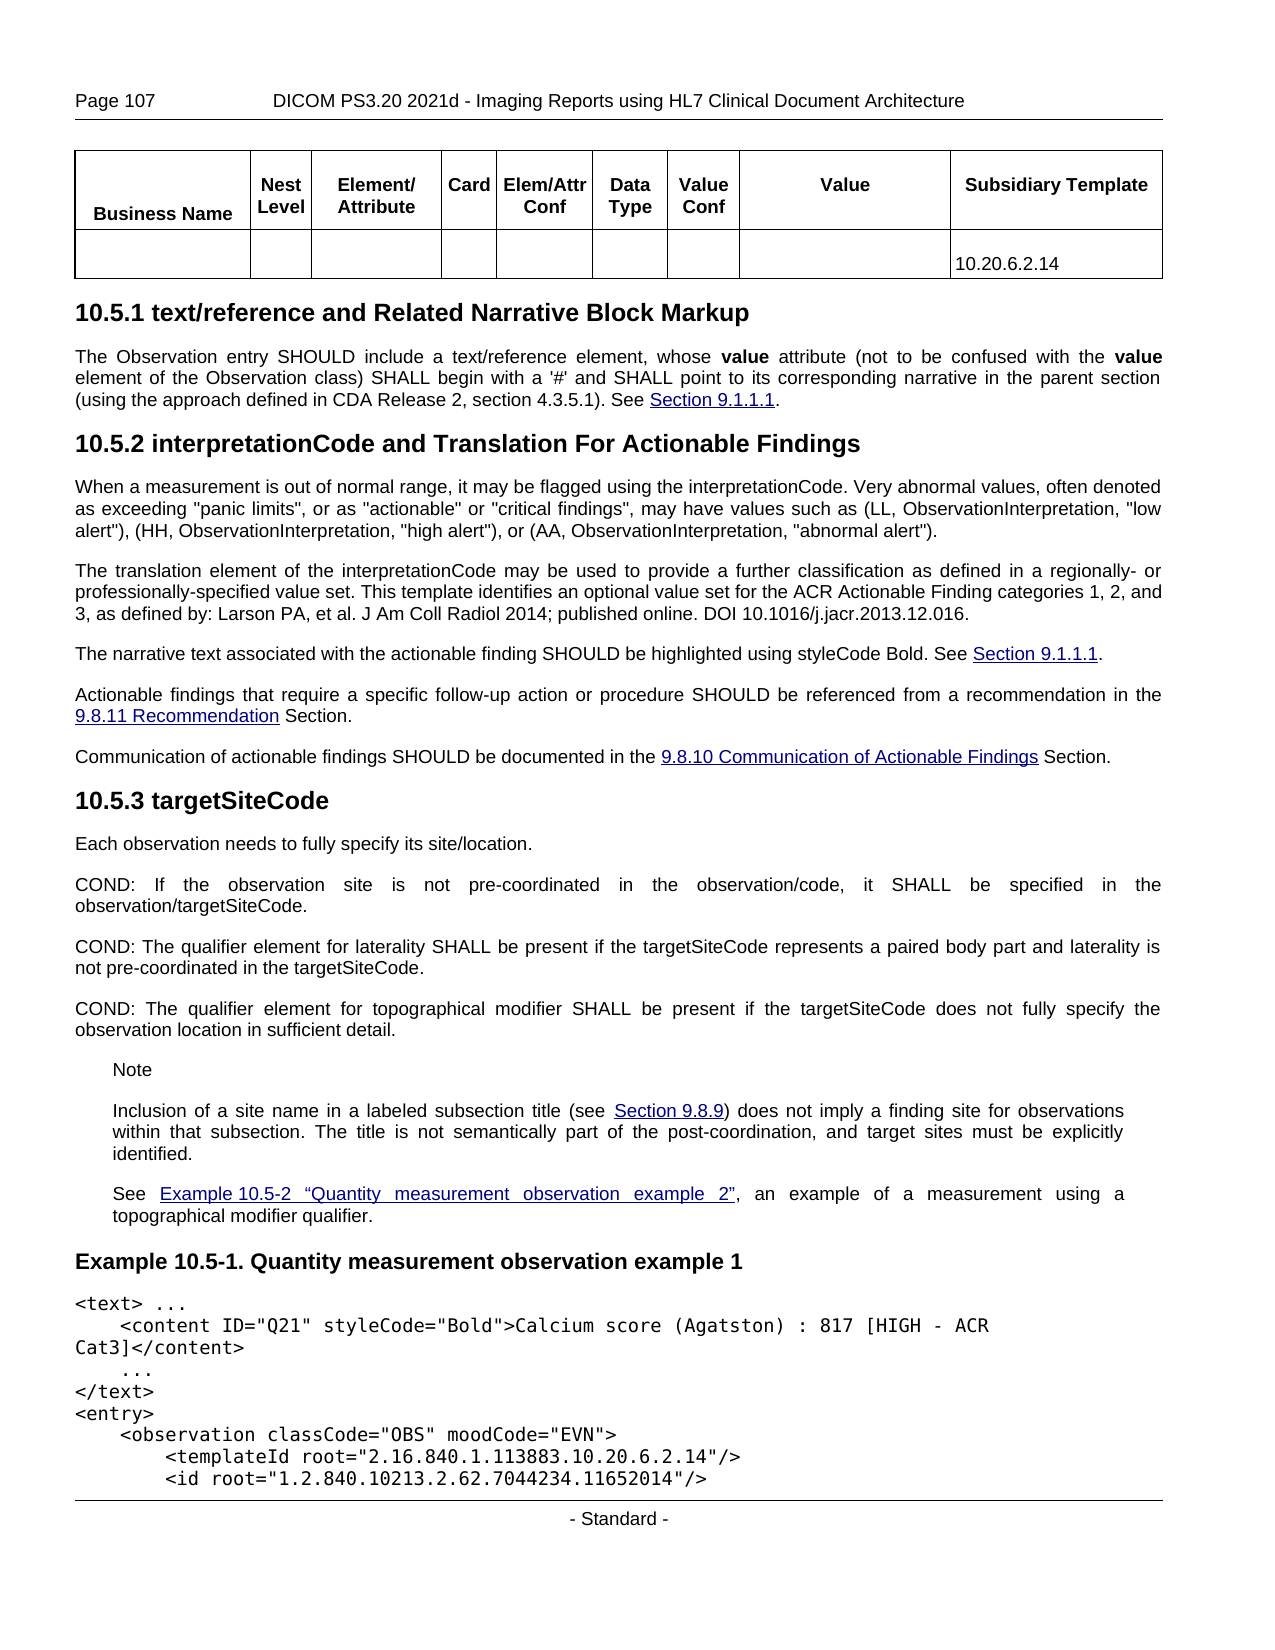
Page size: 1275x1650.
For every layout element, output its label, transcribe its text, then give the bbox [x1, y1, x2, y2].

table_cell [593, 230, 667, 278]
table_header Data Type [593, 151, 667, 228]
table_header Value Conf [668, 151, 739, 228]
text Each observation needs to fully specify its site/location. [75, 833, 1162, 855]
text 10.5.3 targetSiteCode [75, 786, 1162, 814]
text Actionable findings that require a specific follow-up action or procedure SHOULD be referenced from a recommendation in the 9.8.11 Recommendation Section. [75, 683, 1162, 727]
table_cell [668, 230, 739, 278]
text When a measurement is out of normal range, it may be flagged using the interpretationCode. Very abnormal values, often denoted as exceeding "panic limits", or as "actionable" or "critical findings", may have values such as (LL, ObservationInterpretation, "low alert"), (HH, ObservationInterpretation, "high alert"), or (AA, ObservationInterpretation, "abnormal alert"). [75, 476, 1162, 541]
text Note [112, 1059, 1125, 1081]
table_cell 10.20.6.2.14 [951, 230, 1162, 278]
text Communication of actionable findings SHOULD be documented in the 9.8.10 Communication of Actionable Findings Section. [75, 745, 1162, 767]
text 10.5.1 text/reference and Related Narrative Block Markup [75, 298, 1162, 327]
text Inclusion of a site name in a labeled subsection title (see Section 9.8.9) does not imply a finding site for observations within that subsection. The title is not semantically part of the post-coordination, and target sites must be explicitly identified. [112, 1099, 1125, 1164]
table_header Subsidiary Template [951, 151, 1162, 228]
table_header Business Name [76, 151, 250, 228]
text The narrative text associated with the actionable finding SHOULD be highlighted using styleCode Bold. See Section 9.1.1.1. [75, 643, 1162, 665]
table_header Nest Level [251, 151, 311, 228]
table_cell [251, 230, 311, 278]
table_header Elem/Attr Conf [497, 151, 592, 228]
text COND: The qualifier element for laterality SHALL be present if the targetSiteCode represents a paired body part and laterality is not pre-coordinated in the targetSiteCode. [75, 935, 1162, 978]
text The translation element of the interpretationCode may be used to provide a further classification as defined in a regionally- or professionally-specified value set. This template identifies an optional value set for the ACR Actionable Finding categories 1, 2, and 3, as defined by: Larson PA, et al. J Am Coll Radiol 2014; published online. DOI 10.1016/j.jacr.2013.12.016. [75, 560, 1162, 624]
text COND: If the observation site is not pre-coordinated in the observation/code, it SHALL be specified in the observation/targetSiteCode. [75, 873, 1162, 917]
text <text> ... <content ID="Q21" styleCode="Bold">Calcium score (Agatston) : 817 [HIGH - ACR Cat3]</content> ... </text> <entry> <observation classCode="OBS" moodCode="EVN"> <templateId root="2.16.840.1.113883.10.20.6.2.14"/> <id root="1.2.840.10213.2.62.7044234.11652014"/> [75, 1293, 1162, 1490]
table_cell [76, 230, 250, 278]
table_cell [740, 230, 950, 278]
table_cell [442, 230, 496, 278]
table_cell [312, 230, 441, 278]
text The Observation entry SHOULD include a text/reference element, whose value attribute (not to be confused with the value element of the Observation class) SHALL begin with a '#' and SHALL point to its corresponding narrative in the parent section (using the approach defined in CDA Release 2, section 4.3.5.1). See Section 9.1.1.1. [75, 345, 1162, 410]
table_cell [497, 230, 592, 278]
text 10.5.2 interpretationCode and Translation For Actionable Findings [75, 429, 1162, 458]
text COND: The qualifier element for topographical modifier SHALL be present if the targetSiteCode does not fully specify the observation location in sufficient detail. [75, 997, 1162, 1040]
table_header Card [442, 151, 496, 228]
table_header Value [740, 151, 950, 228]
text Example 10.5-1. Quantity measurement observation example 1 [75, 1248, 1162, 1274]
text See Example 10.5-2 “Quantity measurement observation example 2”, an example of a measurement using a topographical modifier qualifier. [112, 1183, 1125, 1226]
table_header Element/​Attribute [312, 151, 441, 228]
